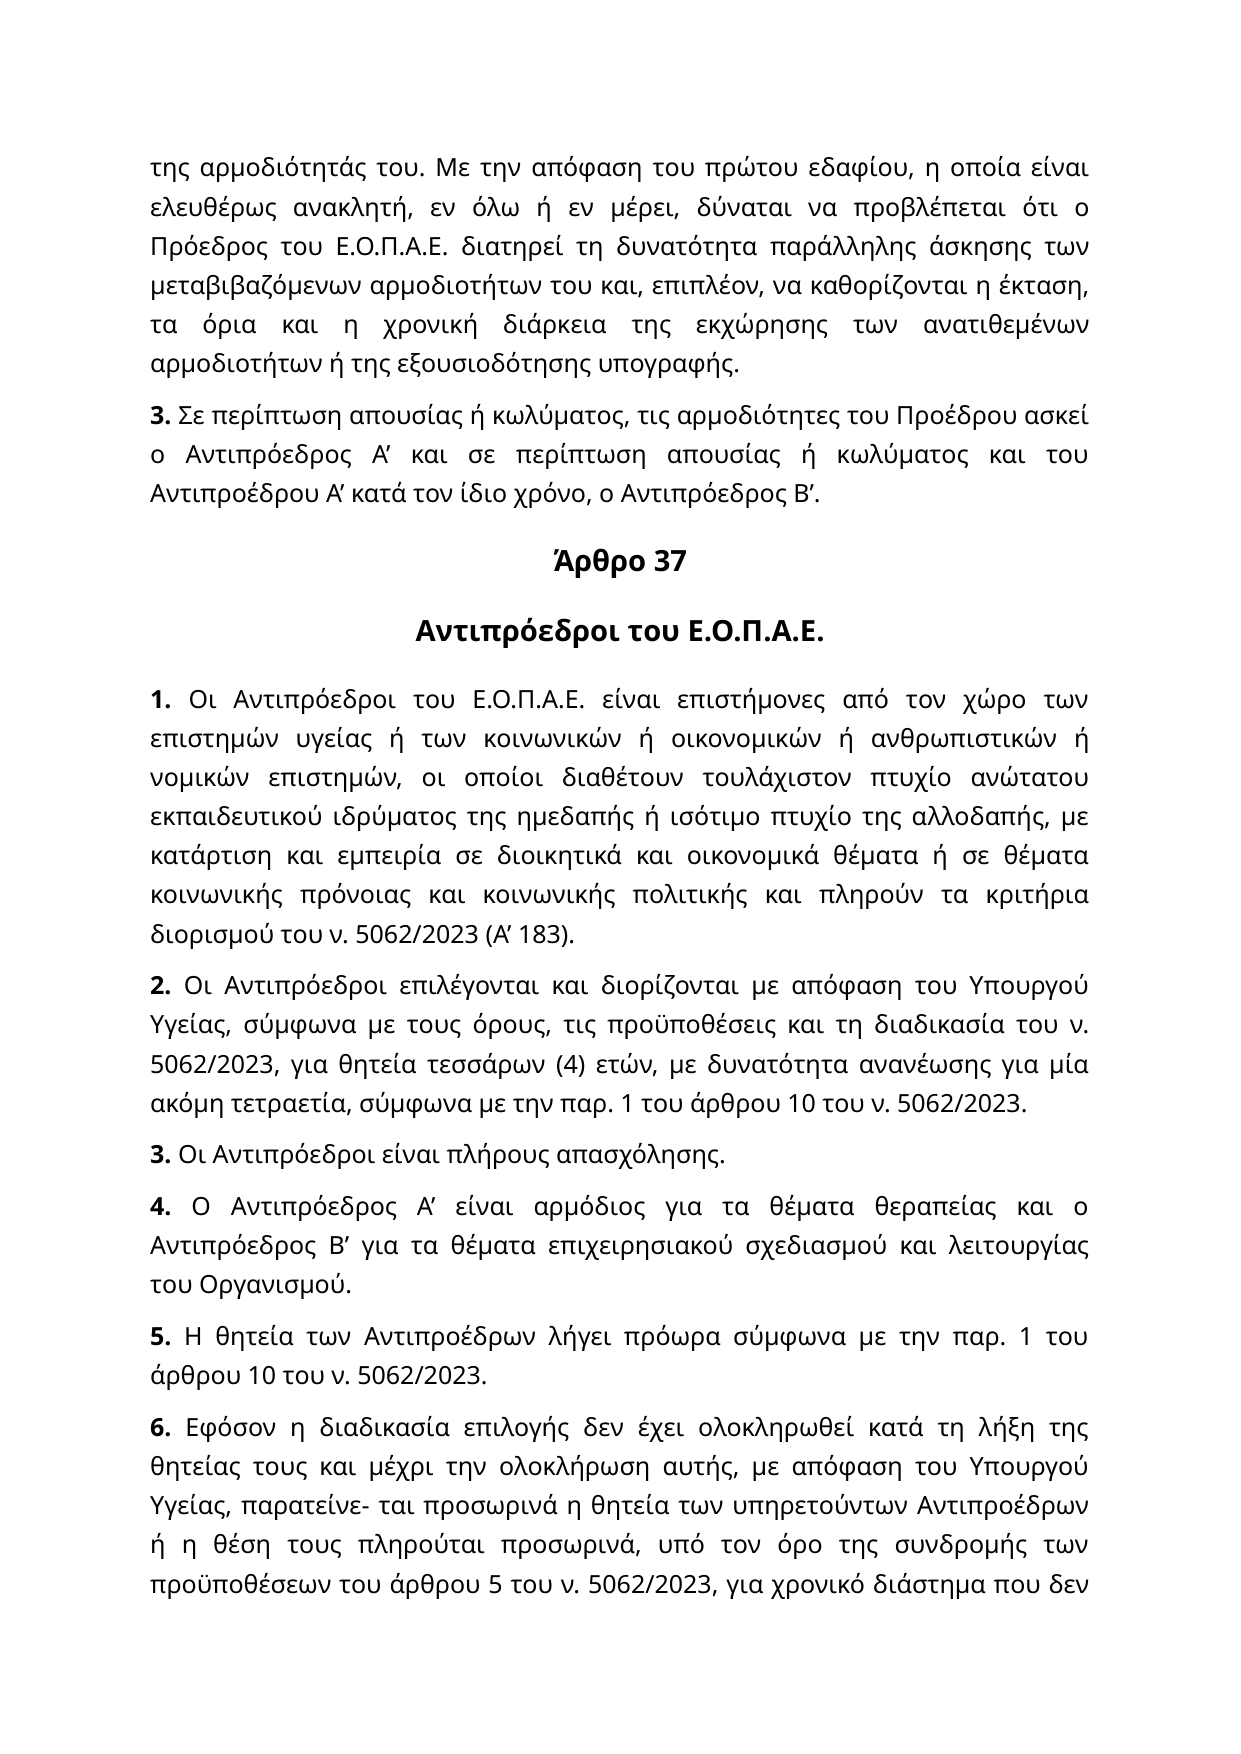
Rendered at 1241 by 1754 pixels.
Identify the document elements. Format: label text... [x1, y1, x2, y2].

text 3. Σε περίπτωση απουσίας ή κωλύματος, τις αρμοδιότητες του Προέδρου ασκεί ο Αντιπρόεδρος Α’ και σε περίπτωση απουσίας ή κωλύματος και του Αντιπροέδρου A’ κατά τον ίδιο χρόνο, ο Αντιπρόεδρος Β’. [150, 397, 1090, 510]
text 4. Ο Αντιπρόεδρος Α’ είναι αρμόδιος για τα θέματα θεραπείας και ο Αντιπρόεδρος Β’ για τα θέματα επιχειρησιακού σχεδιασμού και λειτουργίας του Οργανισμού. [150, 1189, 1090, 1301]
text 3. Οι Αντιπρόεδροι είναι πλήρους απασχόλησης. [150, 1137, 1090, 1171]
subtitle Άρθρο 37 [150, 540, 1090, 580]
text 1. Οι Αντιπρόεδροι του Ε.Ο.Π.Α.Ε. είναι επιστήμονες από τον χώρο των επιστημών υγείας ή των κοινωνικών ή οικονομικών ή ανθρωπιστικών ή νομικών επιστημών, οι οποίοι διαθέτουν τουλάχιστον πτυχίο ανώτατου εκπαιδευτικού ιδρύματος της ημεδαπής ή ισότιμο πτυχίο της αλλοδαπής, με κατάρτιση και εμπειρία σε διοικητικά και οικονομικά θέματα ή σε θέματα κοινωνικής πρόνοιας και κοινωνικής πολιτικής και πληρούν τα κριτήρια διορισμού του ν. 5062/2023 (Α’ 183). [150, 681, 1090, 950]
text της αρμοδιότητάς του. Με την απόφαση του πρώτου εδαφίου, η οποία είναι ελευθέρως ανακλητή, εν όλω ή εν μέρει, δύναται να προβλέπεται ότι ο Πρόεδρος του Ε.Ο.Π.Α.Ε. διατηρεί τη δυνατότητα παράλληλης άσκησης των μεταβιβαζόμενων αρμοδιοτήτων του και, επιπλέον, να καθορίζονται η έκταση, τα όρια και η χρονική διάρκεια της εκχώρησης των ανατιθεμένων αρμοδιοτήτων ή της εξουσιοδότησης υπογραφής. [150, 150, 1090, 380]
text 5. Η θητεία των Αντιπροέδρων λήγει πρόωρα σύμφωνα με την παρ. 1 του άρθρου 10 του ν. 5062/2023. [150, 1319, 1090, 1392]
text 6. Εφόσον η διαδικασία επιλογής δεν έχει ολοκληρωθεί κατά τη λήξη της θητείας τους και μέχρι την ολοκλήρωση αυτής, με απόφαση του Υπουργού Υγείας, παρατείνε- ται προσωρινά η θητεία των υπηρετούντων Αντιπροέδρων ή η θέση τους πληρούται προσωρινά, υπό τον όρο της συνδρομής των προϋποθέσεων του άρθρου 5 του ν. 5062/2023, για χρονικό διάστημα που δεν [150, 1409, 1090, 1600]
text 2. Οι Αντιπρόεδροι επιλέγονται και διορίζονται με απόφαση του Υπουργού Υγείας, σύμφωνα με τους όρους, τις προϋποθέσεις και τη διαδικασία του ν. 5062/2023, για θητεία τεσσάρων (4) ετών, με δυνατότητα ανανέωσης για μία ακόμη τετραετία, σύμφωνα με την παρ. 1 του άρθρου 10 του ν. 5062/2023. [150, 968, 1090, 1119]
subtitle Αντιπρόεδροι του Ε.Ο.Π.Α.Ε. [150, 611, 1090, 650]
